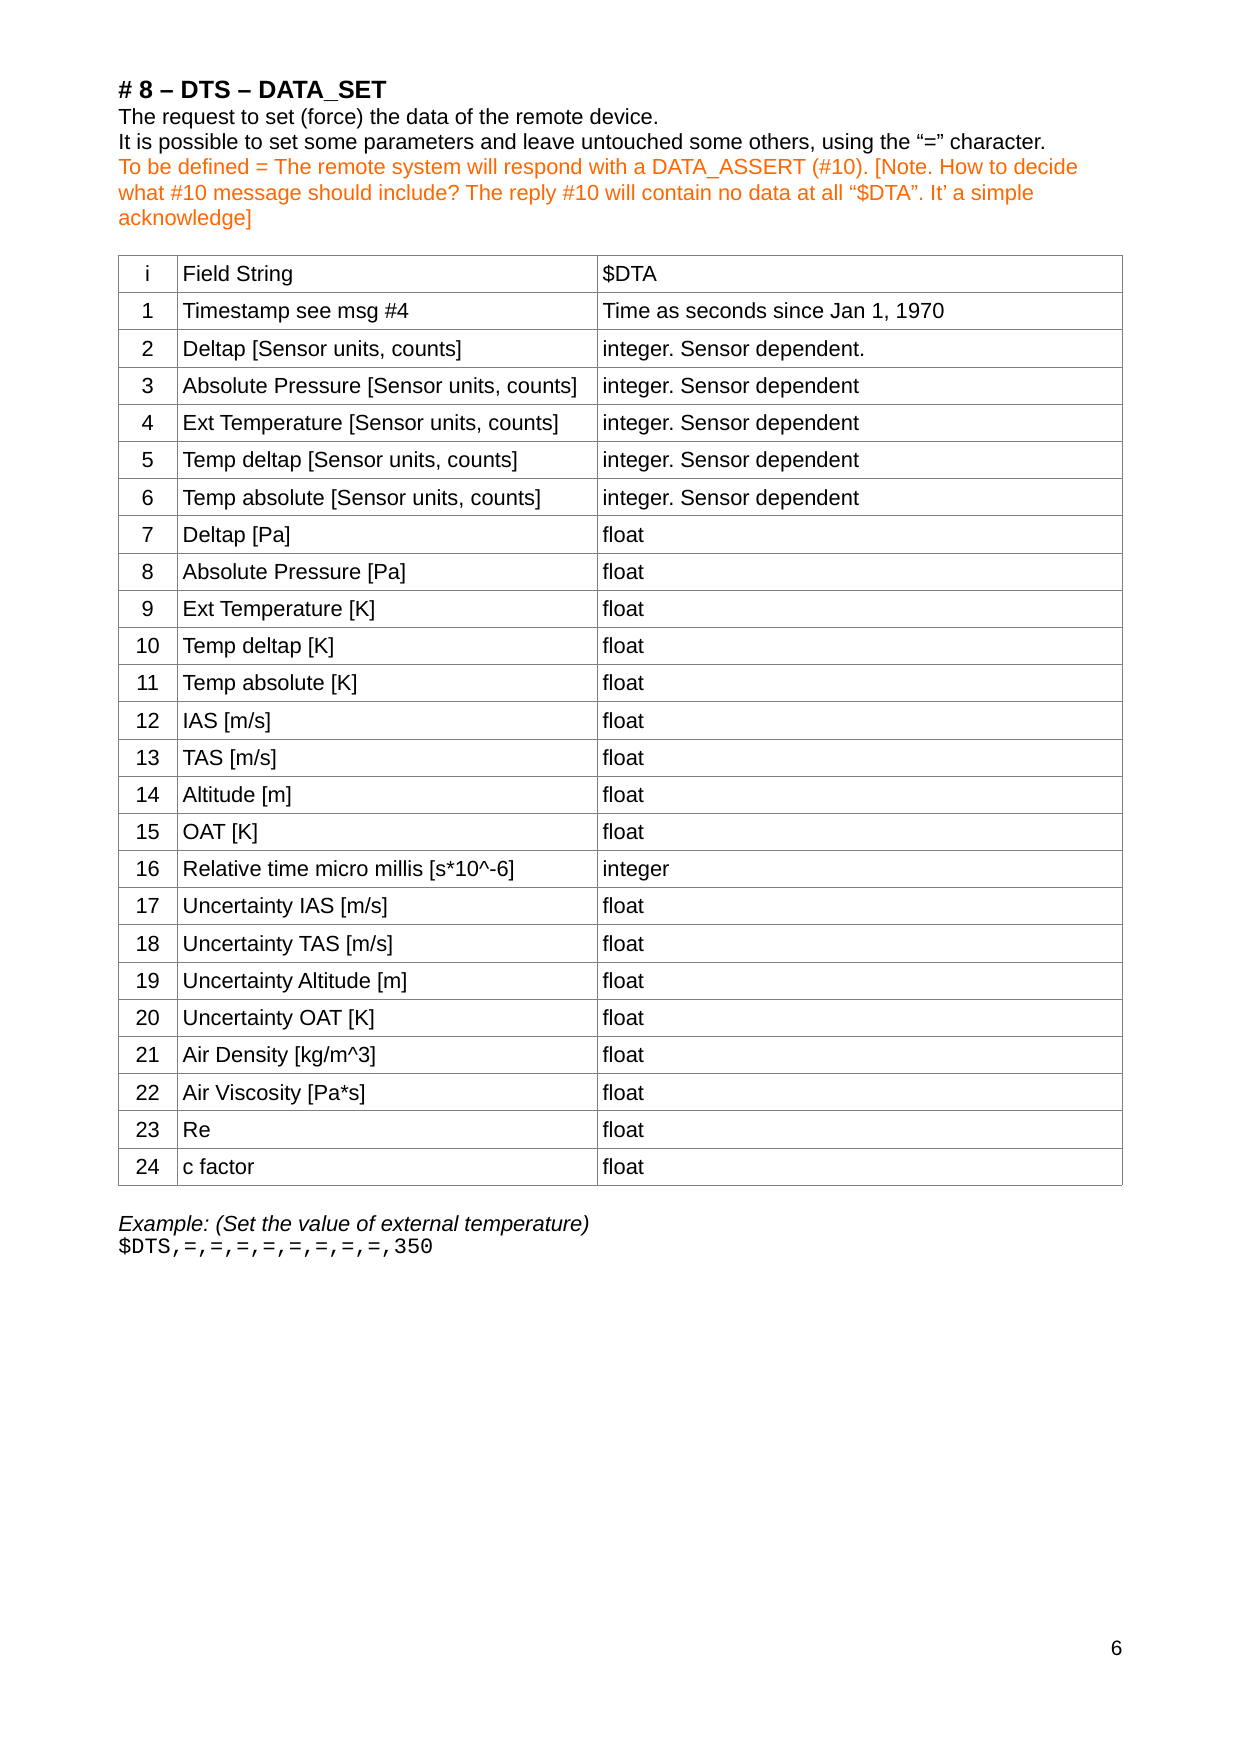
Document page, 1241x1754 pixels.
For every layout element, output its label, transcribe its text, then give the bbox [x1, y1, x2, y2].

table_cell Relative time micro millis [s*10^-6] [178, 851, 597, 887]
table_cell float [598, 777, 1122, 813]
table_cell 9 [119, 591, 177, 627]
table_cell integer. Sensor dependent [598, 368, 1122, 404]
table_cell 17 [119, 888, 177, 924]
table_cell Temp absolute [Sensor units, counts] [178, 479, 597, 515]
text It is possible to set some parameters and leave untouched some others, using the “=” character. [118, 129, 1122, 154]
table_cell float [598, 963, 1122, 999]
table_cell Time as seconds since Jan 1, 1970 [598, 293, 1122, 329]
table_cell float [598, 925, 1122, 962]
table_header i [119, 256, 177, 292]
text # 8 – DTS – DATA_SET [118, 75, 1122, 104]
table_cell float [598, 516, 1122, 552]
table_cell float [598, 628, 1122, 664]
table_cell 5 [119, 442, 177, 478]
table_cell float [598, 740, 1122, 776]
table_cell 12 [119, 702, 177, 738]
table_cell float [598, 665, 1122, 701]
table_cell Air Density [kg/m^3] [178, 1037, 597, 1073]
table_cell 20 [119, 1000, 177, 1036]
table_cell float [598, 1000, 1122, 1036]
table_cell integer [598, 851, 1122, 887]
table_cell Uncertainty IAS [m/s] [178, 888, 597, 924]
table_cell Temp deltap [K] [178, 628, 597, 664]
table_cell Absolute Pressure [Sensor units, counts] [178, 368, 597, 404]
table_cell 8 [119, 554, 177, 590]
table_cell 19 [119, 963, 177, 999]
table_cell integer. Sensor dependent [598, 442, 1122, 478]
table_header Field String [178, 256, 597, 292]
table_cell Deltap [Pa] [178, 516, 597, 552]
table_cell 21 [119, 1037, 177, 1073]
table_cell 6 [119, 479, 177, 515]
table_cell Uncertainty TAS [m/s] [178, 925, 597, 962]
table_cell Uncertainty OAT [K] [178, 1000, 597, 1036]
table_cell Ext Temperature [Sensor units, counts] [178, 405, 597, 441]
table_cell Absolute Pressure [Pa] [178, 554, 597, 590]
table_cell 14 [119, 777, 177, 813]
table_cell Deltap [Sensor units, counts] [178, 330, 597, 367]
table_cell 18 [119, 925, 177, 962]
table_cell 16 [119, 851, 177, 887]
text $DTS,=,=,=,=,=,=,=,=,350 [118, 1236, 1122, 1260]
table_cell c factor [178, 1149, 597, 1185]
text The request to set (force) the data of the remote device. [118, 104, 1122, 129]
table_cell integer. Sensor dependent. [598, 330, 1122, 367]
table_cell 4 [119, 405, 177, 441]
table_cell integer. Sensor dependent [598, 479, 1122, 515]
table_cell float [598, 591, 1122, 627]
table_cell 1 [119, 293, 177, 329]
table_cell Altitude [m] [178, 777, 597, 813]
text Example: (Set the value of external temperature) [118, 1210, 1122, 1236]
table_cell 3 [119, 368, 177, 404]
table_cell Re [178, 1111, 597, 1147]
table_cell float [598, 1111, 1122, 1147]
table_cell 15 [119, 814, 177, 850]
table_cell integer. Sensor dependent [598, 405, 1122, 441]
table_cell float [598, 888, 1122, 924]
table_cell Temp deltap [Sensor units, counts] [178, 442, 597, 478]
table_header $DTA [598, 256, 1122, 292]
table_cell 13 [119, 740, 177, 776]
table_cell Uncertainty Altitude [m] [178, 963, 597, 999]
table_cell Ext Temperature [K] [178, 591, 597, 627]
table_cell float [598, 814, 1122, 850]
table_cell float [598, 1149, 1122, 1185]
table_cell Timestamp see msg #4 [178, 293, 597, 329]
table_cell float [598, 702, 1122, 738]
table_cell OAT [K] [178, 814, 597, 850]
table_cell 7 [119, 516, 177, 552]
text To be defined = The remote system will respond with a DATA_ASSERT (#10). [Note. How to decide what #10 message should include? The reply #10 will contain no data at all “$DTA”. It’ a simple acknowledge] [118, 154, 1122, 230]
table_cell float [598, 554, 1122, 590]
table_cell 11 [119, 665, 177, 701]
table_cell TAS [m/s] [178, 740, 597, 776]
table_cell IAS [m/s] [178, 702, 597, 738]
table_cell float [598, 1037, 1122, 1073]
table_cell 23 [119, 1111, 177, 1147]
table_cell Air Viscosity [Pa*s] [178, 1074, 597, 1110]
table_cell float [598, 1074, 1122, 1110]
table_cell 2 [119, 330, 177, 367]
table_cell Temp absolute [K] [178, 665, 597, 701]
table_cell 22 [119, 1074, 177, 1110]
table_cell 24 [119, 1149, 177, 1185]
table_cell 10 [119, 628, 177, 664]
